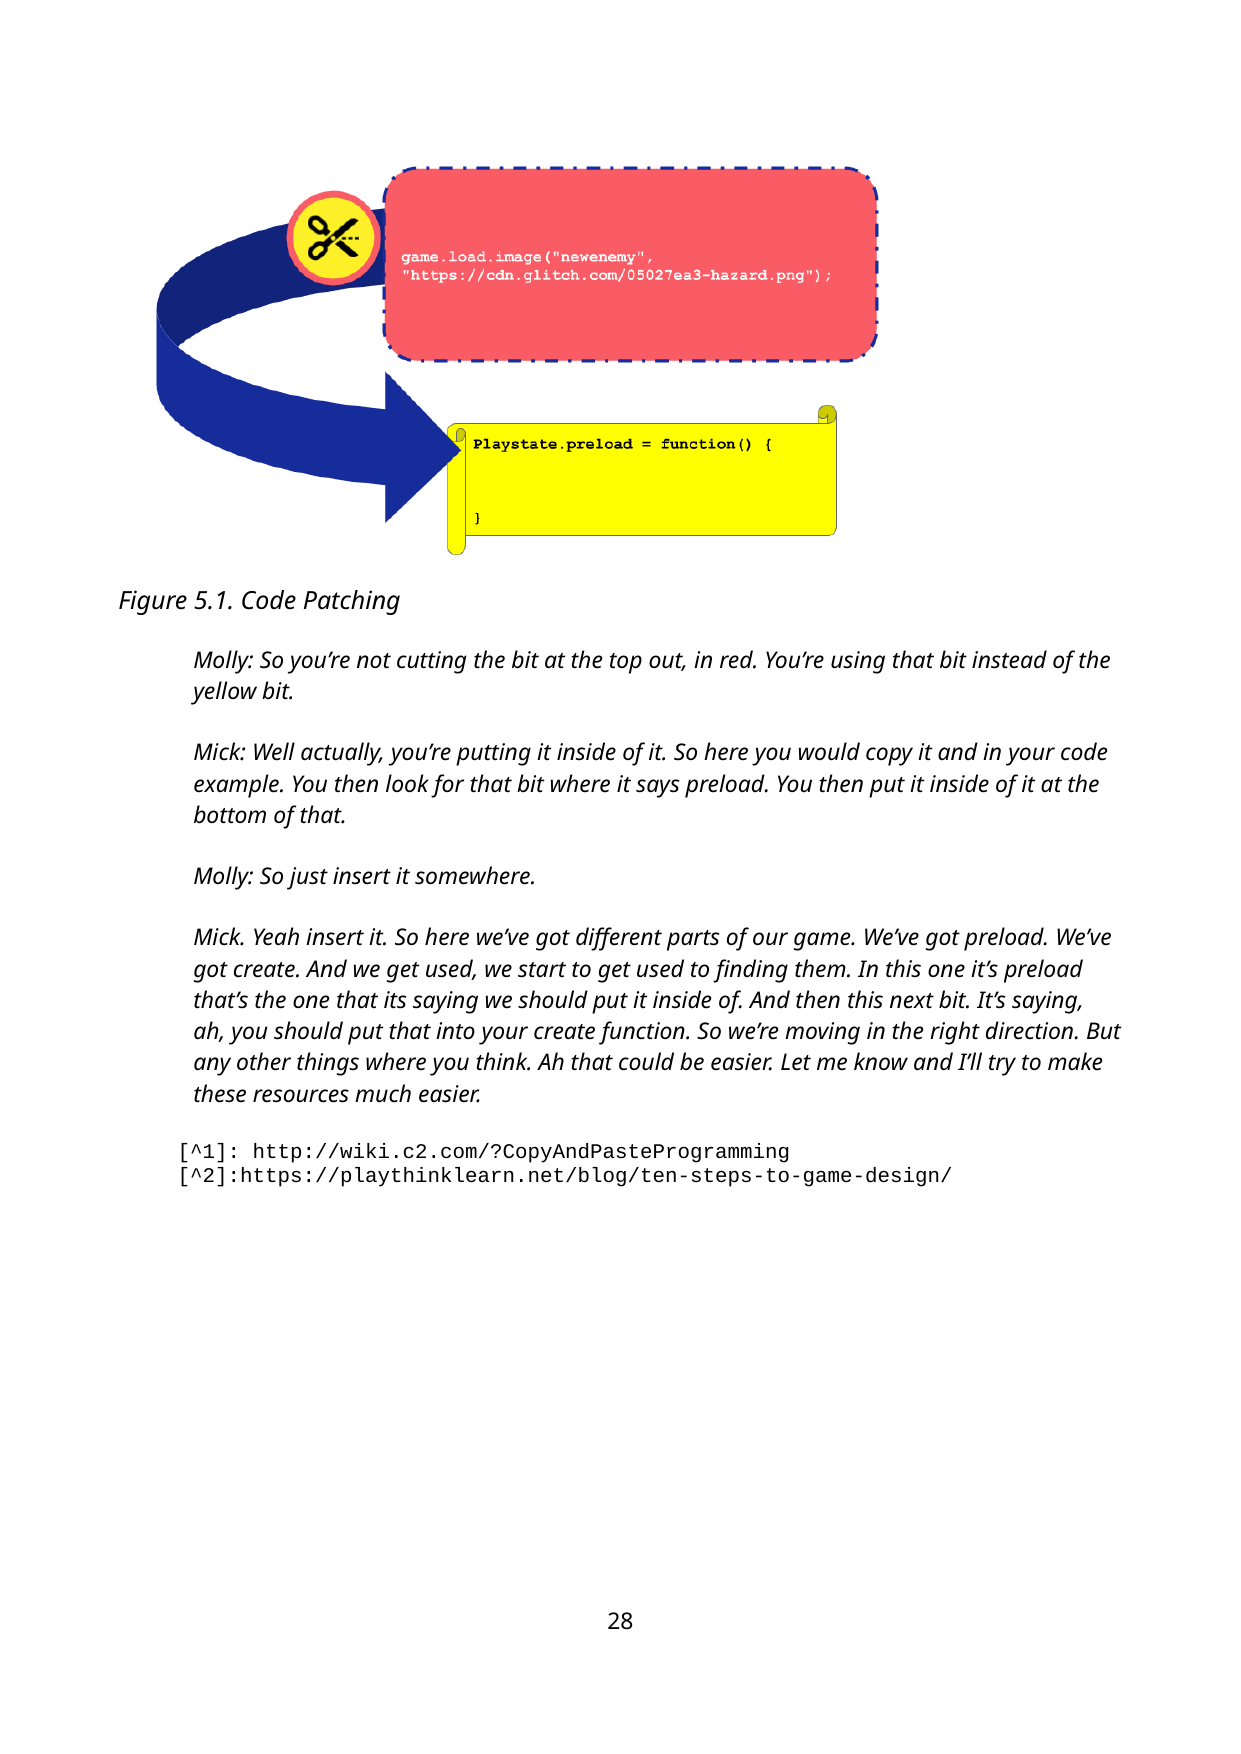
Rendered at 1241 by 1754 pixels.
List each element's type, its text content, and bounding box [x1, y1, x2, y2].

text Molly: So you’re not cutting the bit at the top out, in red. You’re using that bit instead of the yellow bit. [193, 644, 1122, 706]
text Mick. Yeah insert it. So here we’ve got different parts of our game. We’ve got preload. We’ve got create. And we get used, we start to get used to finding them. In this one it’s preload that’s the one that its saying we should put it inside of. And then this next bit. It’s saying, ah, you should put that into your create function. So we’re moving in the right direction. But any other things where you think. Ah that could be easier. Let me know and I’ll try to make these resources much easier. [193, 921, 1122, 1109]
picture [118, 118, 922, 570]
text [^1]: http://wiki.c2.com/?CopyAndPasteProgramming [177, 1142, 1122, 1165]
text Mick: Well actually, you’re putting it inside of it. So here you would copy it and in your code example. You then look for that bit where it says preload. You then put it inside of it at the bottom of that. [193, 736, 1122, 830]
text [^2]:https://playthinklearn.net/blog/ten-steps-to-game-design/ [177, 1165, 1122, 1189]
text Molly: So just insert it somewhere. [193, 860, 1122, 891]
text Figure 5.1. Code Patching [118, 582, 1122, 616]
